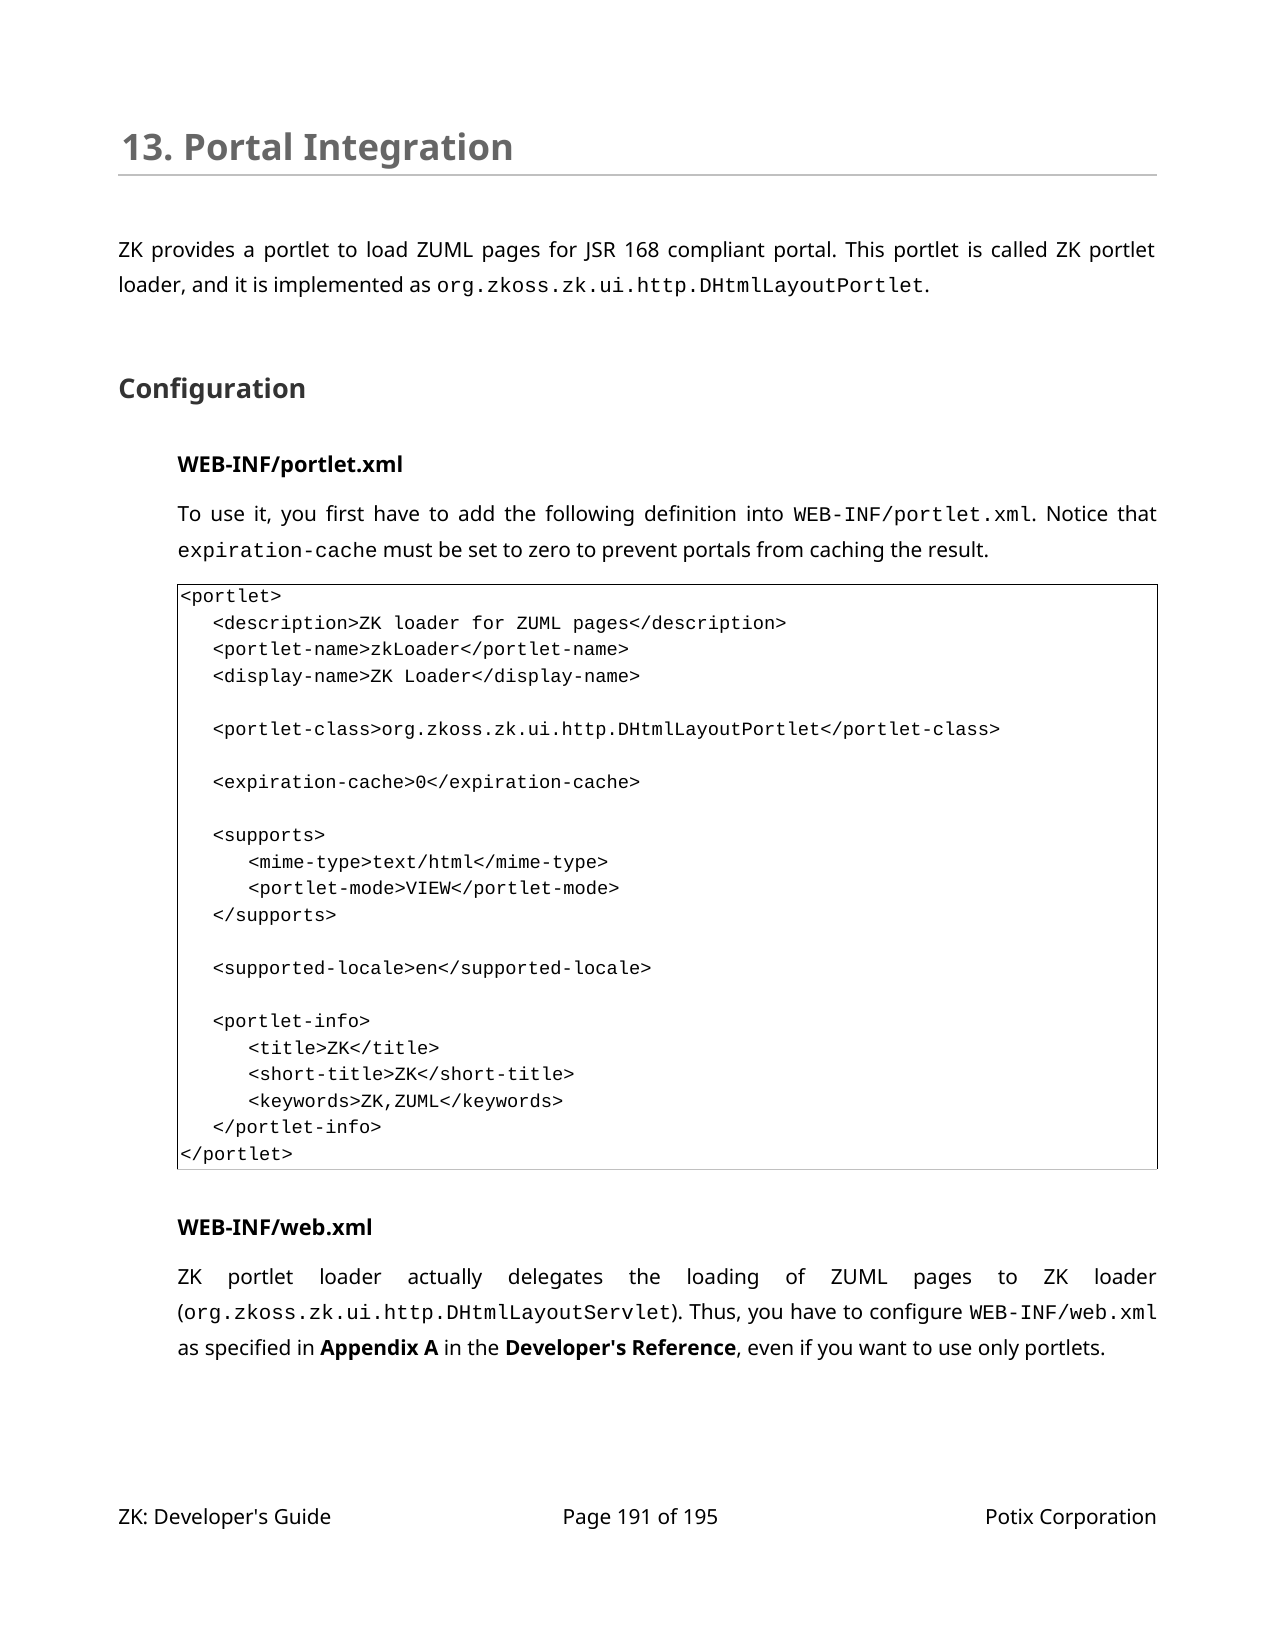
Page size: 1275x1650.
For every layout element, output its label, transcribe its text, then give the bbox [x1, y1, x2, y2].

subtitle WEB-INF/web.xml [177, 1212, 1157, 1242]
text ZK portlet loader actually delegates the loading of ZUML pages to ZK loader (org.zkoss.zk.ui.http.DHtmlLayoutServlet). Thus, you have to configure WEB-INF/web.xml as specified in Appendix A in the Developer's Reference, even if you want to use only portlets. [177, 1262, 1157, 1361]
subtitle Configuration [118, 369, 1157, 406]
text ZK provides a portlet to load ZUML pages for JSR 168 compliant portal. This portlet is called ZK portlet loader, and it is implemented as org.zkoss.zk.ui.http.DHtmlLayoutPortlet. [118, 235, 1157, 299]
subtitle 13. Portal Integration [118, 118, 1157, 174]
text <portlet> <description>ZK loader for ZUML pages</description> <portlet-name>zkLoader</portlet-name> <display-name>ZK Loader</display-name> <portlet-class>org.zkoss.zk.ui.http.DHtmlLayoutPortlet</portlet-class> <expiration-cache>0</expiration-cache> <supports> <mime-type>text/html</mime-type> <portlet-mode>VIEW</portlet-mode> </supports> <supported-locale>en</supported-locale> <portlet-info> <title>ZK</title> <short-title>ZK</short-title> <keywords>ZK,ZUML</keywords> </portlet-info> </portlet> [178, 585, 1157, 1169]
text To use it, you first have to add the following definition into WEB-INF/portlet.xml. Notice that expiration-cache must be set to zero to prevent portals from caching the result. [177, 499, 1157, 563]
subtitle WEB-INF/portlet.xml [177, 449, 1157, 479]
